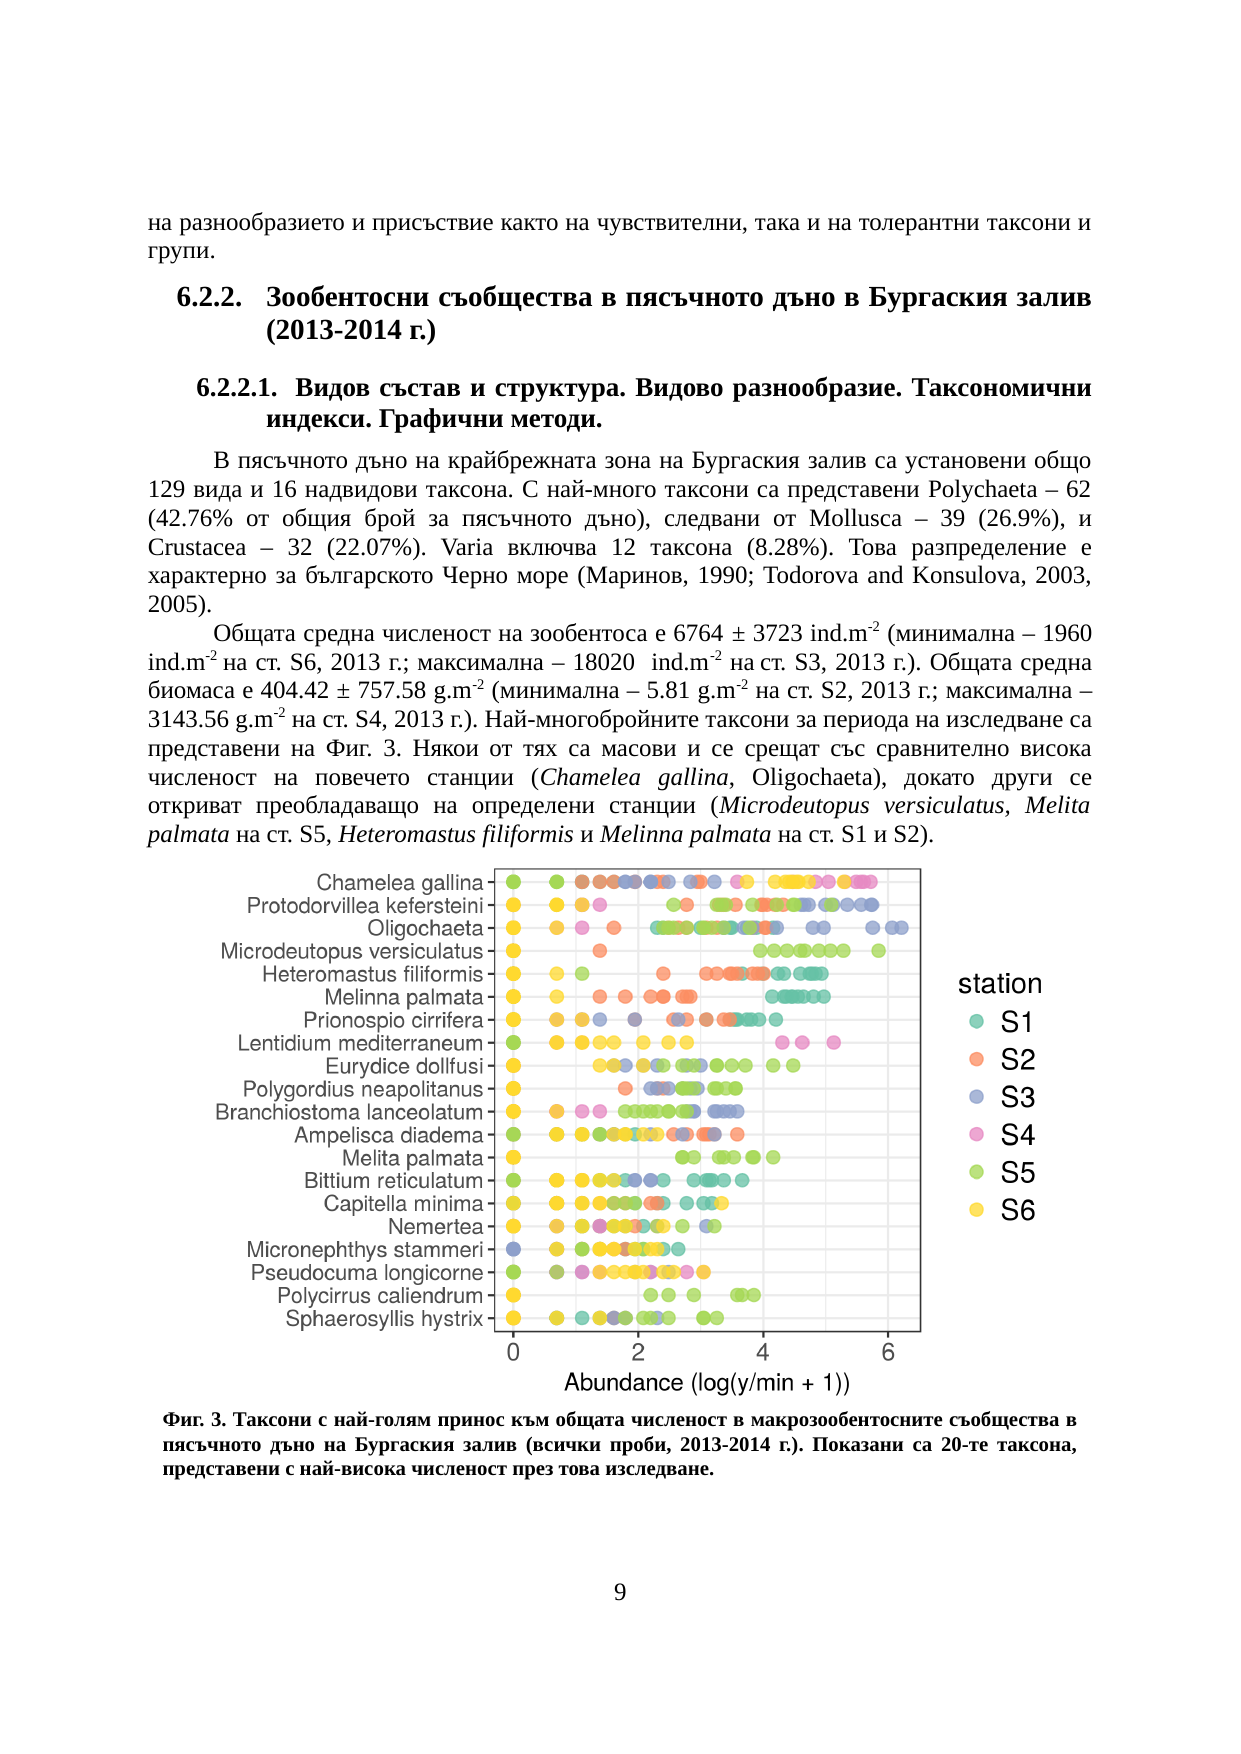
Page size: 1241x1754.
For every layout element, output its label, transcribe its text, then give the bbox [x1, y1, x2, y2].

picture [173, 856, 1067, 1408]
subtitle Видов състав и структура. Видово разнообразие. Таксономични индекси. Графични методи. [266, 371, 1093, 433]
text на разнообразието и присъствие както на чувствителни, така и на толерантни таксони и групи. [148, 207, 1093, 264]
text В пясъчното дъно на крайбрежната зона на Бургаския залив са установени общо 129 вида и 16 надвидови таксона. С най-много таксони са представени Polychaeta – 62 (42.76% от общия брой за пясъчното дъно), следвани от Mollusca – 39 (26.9%), и Crustacea – 32 (22.07%). Varia включва 12 таксона (8.28%). Това разпределение е характерно за българското Черно море (Маринов, 1990; Todorova and Konsulova, 2003, 2005). [148, 446, 1093, 618]
text Общата средна численост на зообентоса е 6764 ± 3723 ind.m-2 (минимална – 1960 ind.m-2 на ст. S6, 2013 г.; максимална – 18020 ind.m-2 на ст. S3, 2013 г.). Общата средна биомаса е 404.42 ± 757.58 g.m-2 (минимална – 5.81 g.m-2 на ст. S2, 2013 г.; максимална – 3143.56 g.m-2 на ст. S4, 2013 г.). Най-многобройните таксони за периода на изследване са представени на Фиг. 3. Някои от тях са масови и се срещат със сравнително висока численост на повечето станции (Chamelea gallina, Oligochaeta), докато други се откриват преобладаващо на определени станции (Microdeutopus versiculatus, Melita palmata на ст. S5, Heteromastus filiformis и Melinna palmata на ст. S1 и S2). [148, 618, 1093, 848]
text Фиг. 3. Таксони с най-голям принос към общата численост в макрозообентосните съобщества в пясъчното дъно на Бургаския залив (всички проби, 2013-2014 г.). Показани са 20-те таксона, представени с най-висока численост през това изследване. [162, 1408, 1078, 1479]
subtitle Зообентосни съобщества в пясъчното дъно в Бургаския залив (2013-2014 г.) [242, 279, 1093, 346]
